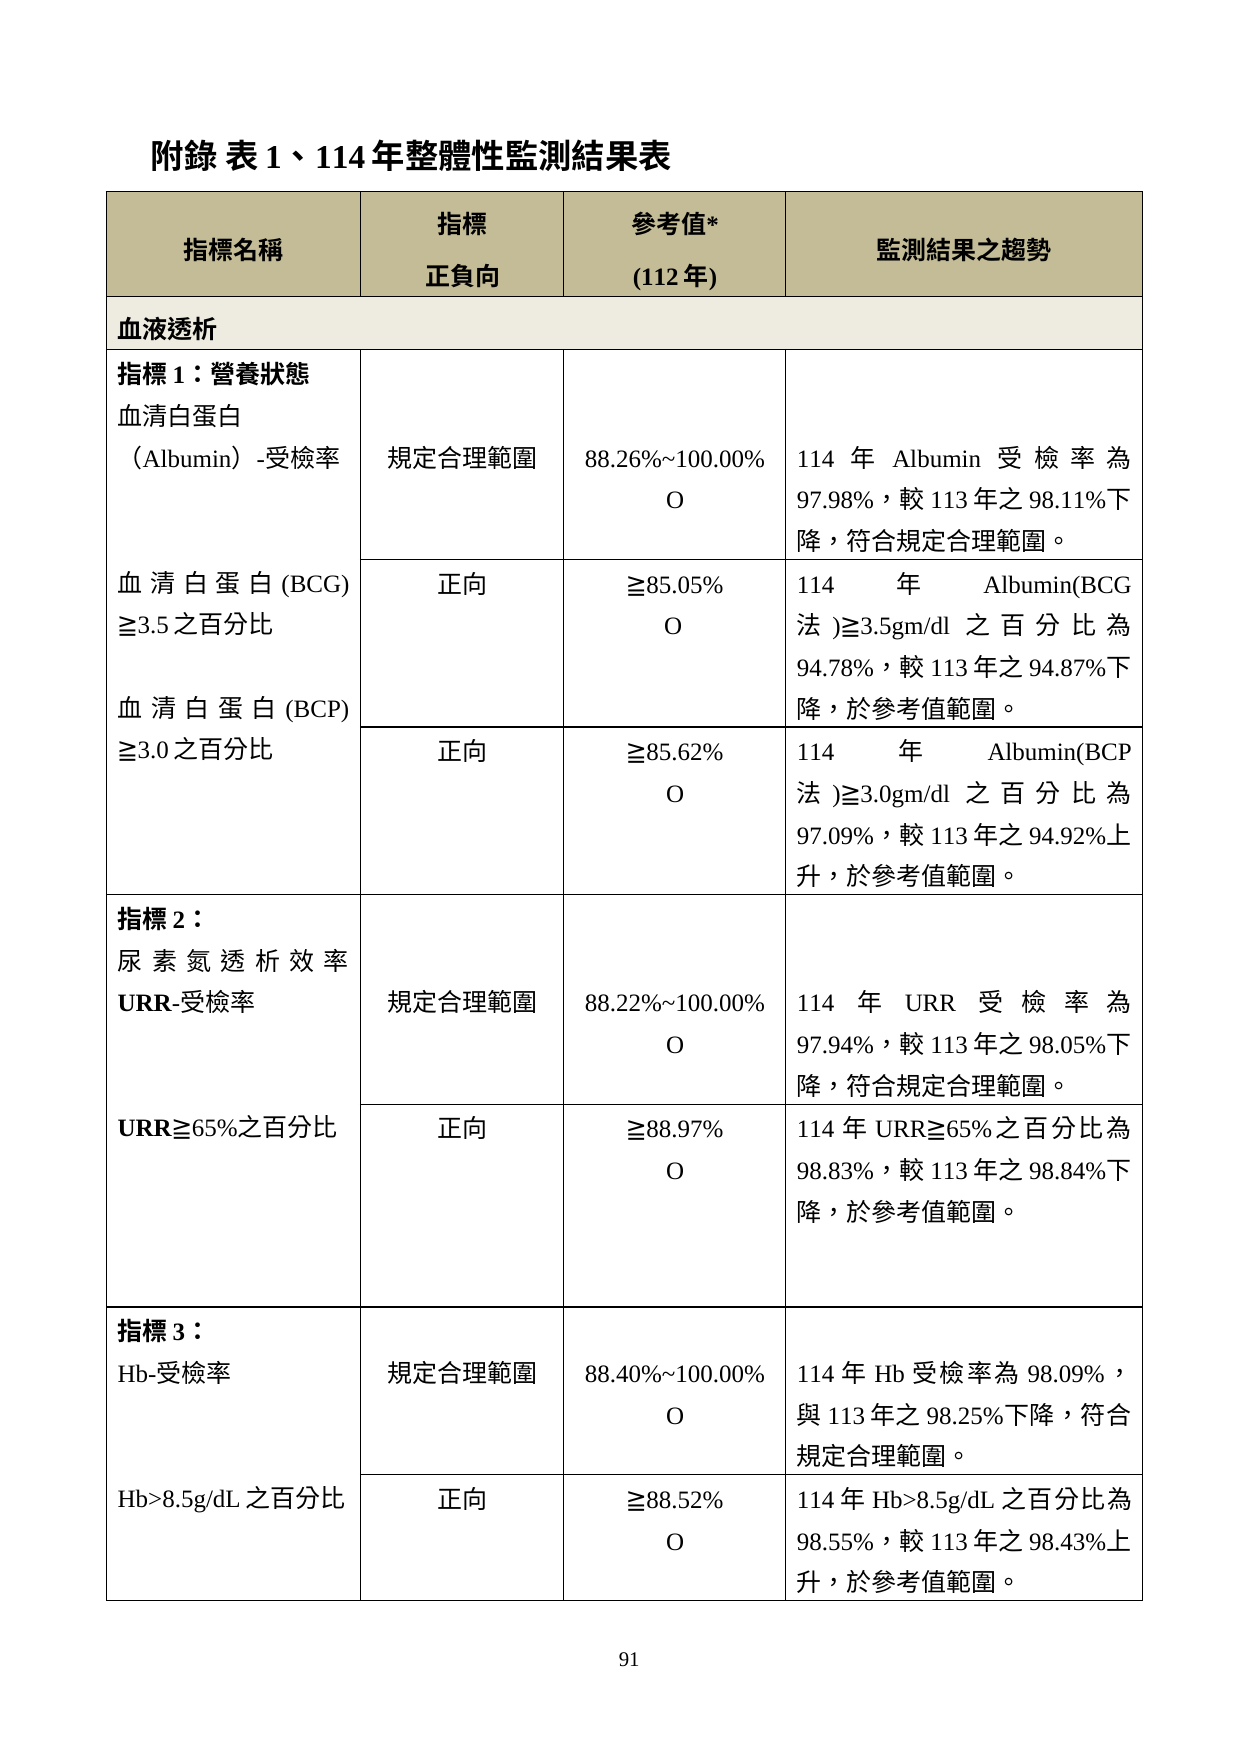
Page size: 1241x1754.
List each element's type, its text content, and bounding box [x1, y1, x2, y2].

table_cell 114年Hb>8.5g/dL之百分比為98.55%，較113年之98.43%上升，於參考值範圍。 [786, 1475, 1142, 1600]
table_cell 114年Albumin受檢率為97.98%，較113年之98.11%下降，符合規定合理範圍。 [786, 350, 1142, 559]
table_cell 114年URR受檢率為97.94%，較113年之98.05%下降，符合規定合理範圍。 [786, 895, 1142, 1103]
table_cell 114年Hb受檢率為98.09%，與113年之98.25%下降，符合規定合理範圍。 [786, 1308, 1142, 1474]
table_header 指標名稱 [107, 192, 360, 296]
table_cell 血液透析 [107, 297, 1142, 349]
table_cell 正向 [361, 560, 563, 726]
table_cell 正向 [361, 1475, 563, 1600]
table_cell ≧85.62% O [564, 728, 785, 894]
table_cell 114年URR≧65%之百分比為98.83%，較113年之98.84%下降，於參考值範圍。 [786, 1105, 1142, 1306]
table_cell 正向 [361, 1105, 563, 1306]
table_cell 114年Albumin(BCP法)≧3.0gm/dl之百分比為97.09%，較113年之94.92%上升，於參考值範圍。 [786, 728, 1142, 894]
table_cell 指標2： 尿素氮透析效率URR-受檢率 URR≧65%之百分比 [107, 895, 360, 1306]
table_cell ≧88.52% O [564, 1475, 785, 1600]
table_cell ≧85.05% O [564, 560, 785, 726]
table_cell 規定合理範圍 [361, 350, 563, 559]
table_cell 88.40%~100.00% O [564, 1308, 785, 1474]
table_cell 指標3： Hb-受檢率 Hb>8.5g/dL之百分比 [107, 1308, 360, 1600]
table_cell 114年Albumin(BCG法)≧3.5gm/dl之百分比為94.78%，較113年之94.87%下降，於參考值範圍。 [786, 560, 1142, 726]
table_header 參考值* (112年) [564, 192, 785, 296]
table_cell 88.26%~100.00% O [564, 350, 785, 559]
table_header 指標 正負向 [361, 192, 563, 296]
table_cell 規定合理範圍 [361, 895, 563, 1103]
table_cell 88.22%~100.00% O [564, 895, 785, 1103]
table_cell 規定合理範圍 [361, 1308, 563, 1474]
table_cell ≧88.97% O [564, 1105, 785, 1306]
table_header 監測結果之趨勢 [786, 192, 1142, 296]
table_cell 指標1：營養狀態 血清白蛋白 （Albumin）-受檢率 血清白蛋白(BCG) ≧3.5之百分比 血清白蛋白(BCP) ≧3.0之百分比 [107, 350, 360, 894]
table_cell 正向 [361, 728, 563, 894]
subtitle 附錄 表1、114年整體性監測結果表 [151, 131, 1122, 178]
